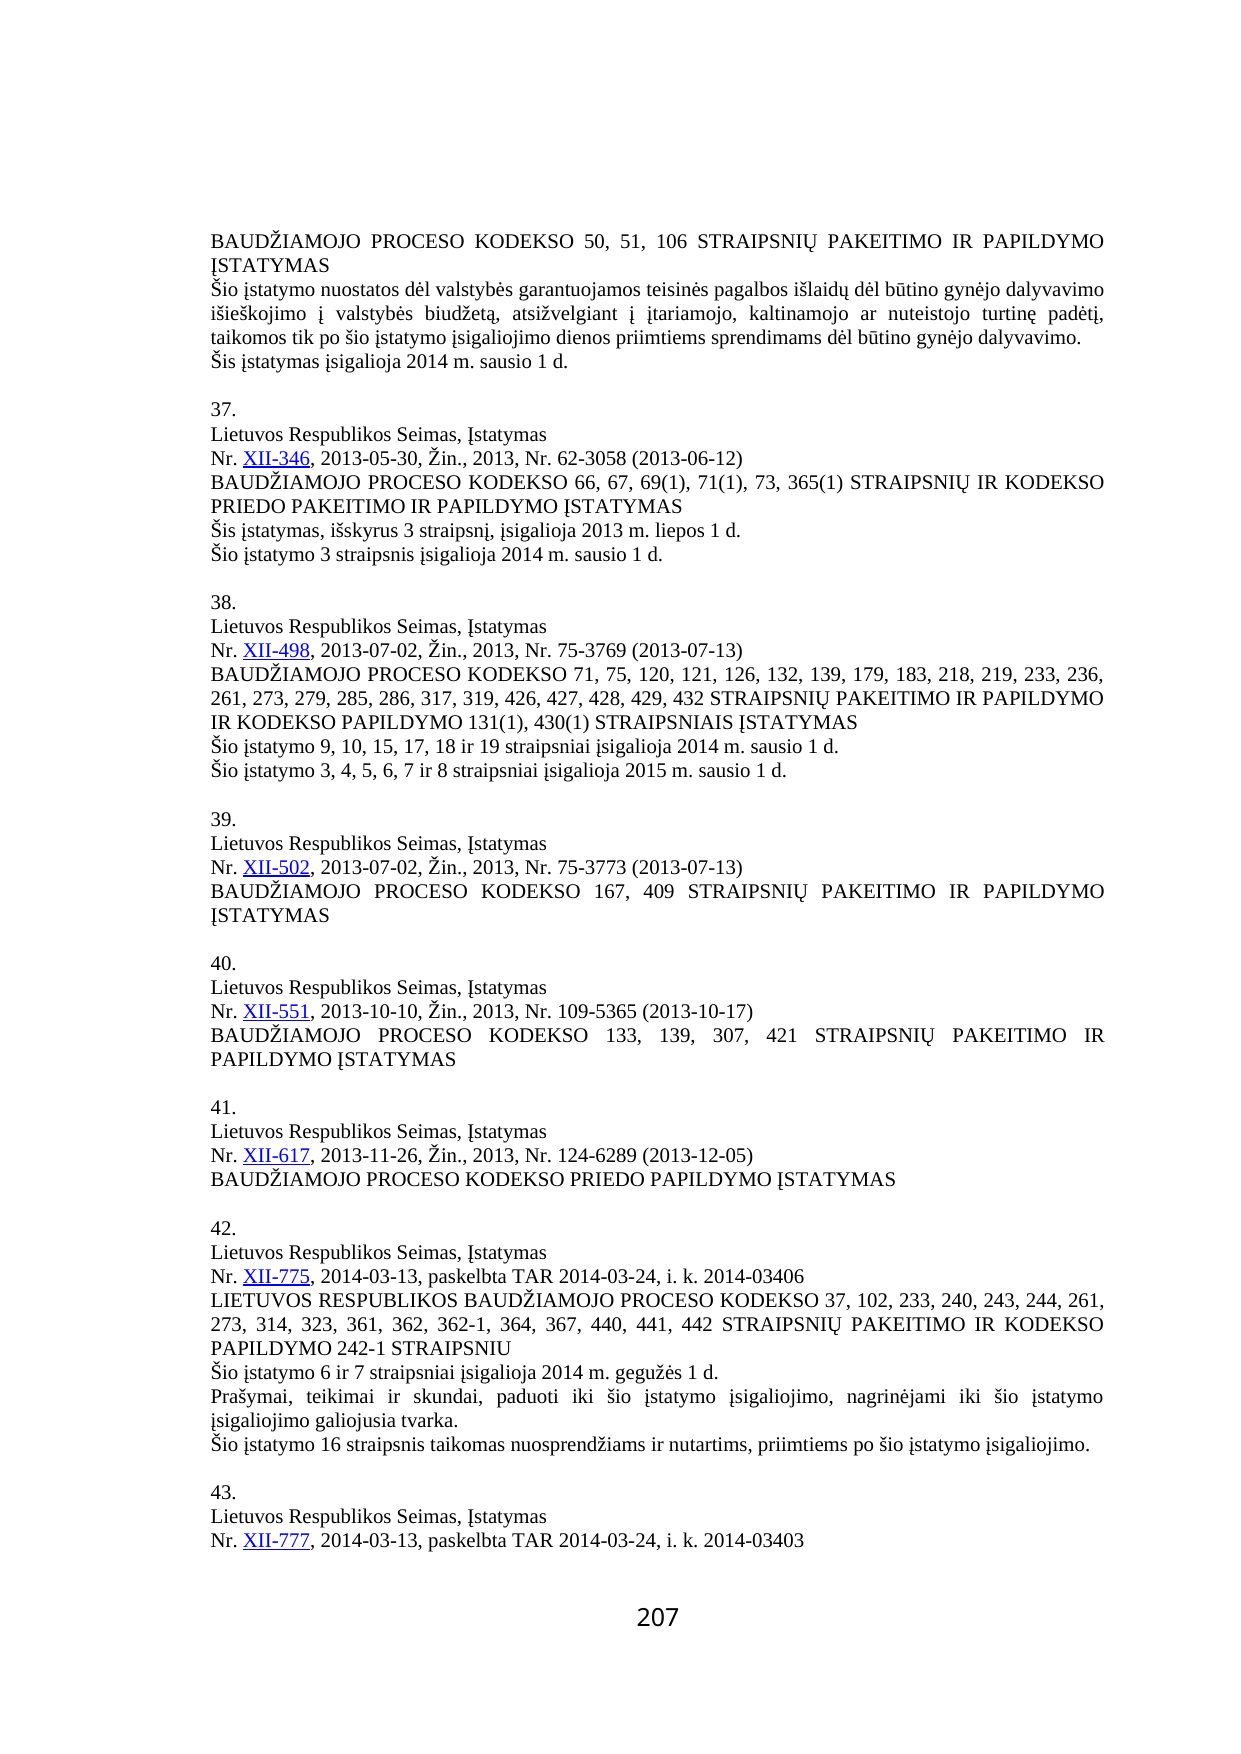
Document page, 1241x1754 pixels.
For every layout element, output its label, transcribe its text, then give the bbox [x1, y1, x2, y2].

text Šio įstatymo nuostatos dėl valstybės garantuojamos teisinės pagalbos išlaidų dėl būtino gynėjo dalyvavimo išieškojimo į valstybės biudžetą, atsižvelgiant į įtariamojo, kaltinamojo ar nuteistojo turtinę padėtį, taikomos tik po šio įstatymo įsigaliojimo dienos priimtiems sprendimams dėl būtino gynėjo dalyvavimo. [210, 277, 1105, 349]
text 38. [210, 590, 1105, 614]
text BAUDŽIAMOJO PROCESO KODEKSO 66, 67, 69(1), 71(1), 73, 365(1) STRAIPSNIŲ IR KODEKSO PRIEDO PAKEITIMO IR PAPILDYMO ĮSTATYMAS [210, 469, 1105, 518]
text Lietuvos Respublikos Seimas, Įstatymas [210, 614, 1105, 638]
text 41. [210, 1095, 1105, 1119]
text 39. [210, 806, 1105, 831]
text BAUDŽIAMOJO PROCESO KODEKSO 71, 75, 120, 121, 126, 132, 139, 179, 183, 218, 219, 233, 236, 261, 273, 279, 285, 286, 317, 319, 426, 427, 428, 429, 432 STRAIPSNIŲ PAKEITIMO IR PAPILDYMO IR KODEKSO PAPILDYMO 131(1), 430(1) STRAIPSNIAIS ĮSTATYMAS [210, 662, 1105, 734]
text Lietuvos Respublikos Seimas, Įstatymas [210, 831, 1105, 854]
text LIETUVOS RESPUBLIKOS BAUDŽIAMOJO PROCESO KODEKSO 37, 102, 233, 240, 243, 244, 261, 273, 314, 323, 361, 362, 362-1, 364, 367, 440, 441, 442 STRAIPSNIŲ PAKEITIMO IR KODEKSO PAPILDYMO 242-1 STRAIPSNIU [210, 1288, 1105, 1360]
text BAUDŽIAMOJO PROCESO KODEKSO 133, 139, 307, 421 STRAIPSNIŲ PAKEITIMO IR PAPILDYMO ĮSTATYMAS [210, 1023, 1105, 1071]
text 43. [210, 1480, 1105, 1504]
text Šio įstatymo 16 straipsnis taikomas nuosprendžiams ir nutartims, priimtiems po šio įstatymo įsigaliojimo. [210, 1432, 1105, 1456]
text 37. [210, 397, 1105, 421]
text Šio įstatymo 6 ir 7 straipsniai įsigalioja 2014 m. gegužės 1 d. [210, 1360, 1105, 1384]
text BAUDŽIAMOJO PROCESO KODEKSO 167, 409 STRAIPSNIŲ PAKEITIMO IR PAPILDYMO ĮSTATYMAS [210, 879, 1105, 927]
text Lietuvos Respublikos Seimas, Įstatymas [210, 1504, 1105, 1528]
text Nr. XII-502, 2013-07-02, Žin., 2013, Nr. 75-3773 (2013-07-13) [210, 854, 1105, 879]
text Nr. XII-346, 2013-05-30, Žin., 2013, Nr. 62-3058 (2013-06-12) [210, 446, 1105, 469]
text Lietuvos Respublikos Seimas, Įstatymas [210, 1119, 1105, 1143]
text Nr. XII-617, 2013-11-26, Žin., 2013, Nr. 124-6289 (2013-12-05) [210, 1143, 1105, 1167]
text Prašymai, teikimai ir skundai, paduoti iki šio įstatymo įsigaliojimo, nagrinėjami iki šio įstatymo įsigaliojimo galiojusia tvarka. [210, 1384, 1105, 1432]
text Šio įstatymo 3, 4, 5, 6, 7 ir 8 straipsniai įsigalioja 2015 m. sausio 1 d. [210, 758, 1105, 782]
text Nr. XII-551, 2013-10-10, Žin., 2013, Nr. 109-5365 (2013-10-17) [210, 999, 1105, 1023]
text Lietuvos Respublikos Seimas, Įstatymas [210, 421, 1105, 446]
text BAUDŽIAMOJO PROCESO KODEKSO PRIEDO PAPILDYMO ĮSTATYMAS [210, 1167, 1105, 1191]
text Šis įstatymas, išskyrus 3 straipsnį, įsigalioja 2013 m. liepos 1 d. [210, 518, 1105, 542]
text Šio įstatymo 9, 10, 15, 17, 18 ir 19 straipsniai įsigalioja 2014 m. sausio 1 d. [210, 734, 1105, 758]
text Šis įstatymas įsigalioja 2014 m. sausio 1 d. [210, 349, 1105, 373]
text 42. [210, 1216, 1105, 1239]
text Nr. XII-775, 2014-03-13, paskelbta TAR 2014-03-24, i. k. 2014-03406 [210, 1264, 1105, 1288]
text 40. [210, 951, 1105, 975]
text Lietuvos Respublikos Seimas, Įstatymas [210, 1239, 1105, 1264]
text Lietuvos Respublikos Seimas, Įstatymas [210, 975, 1105, 999]
text Nr. XII-498, 2013-07-02, Žin., 2013, Nr. 75-3769 (2013-07-13) [210, 638, 1105, 662]
text Šio įstatymo 3 straipsnis įsigalioja 2014 m. sausio 1 d. [210, 542, 1105, 566]
text BAUDŽIAMOJO PROCESO KODEKSO 50, 51, 106 STRAIPSNIŲ PAKEITIMO IR PAPILDYMO ĮSTATYMAS [210, 229, 1105, 277]
text Nr. XII-777, 2014-03-13, paskelbta TAR 2014-03-24, i. k. 2014-03403 [210, 1528, 1105, 1552]
